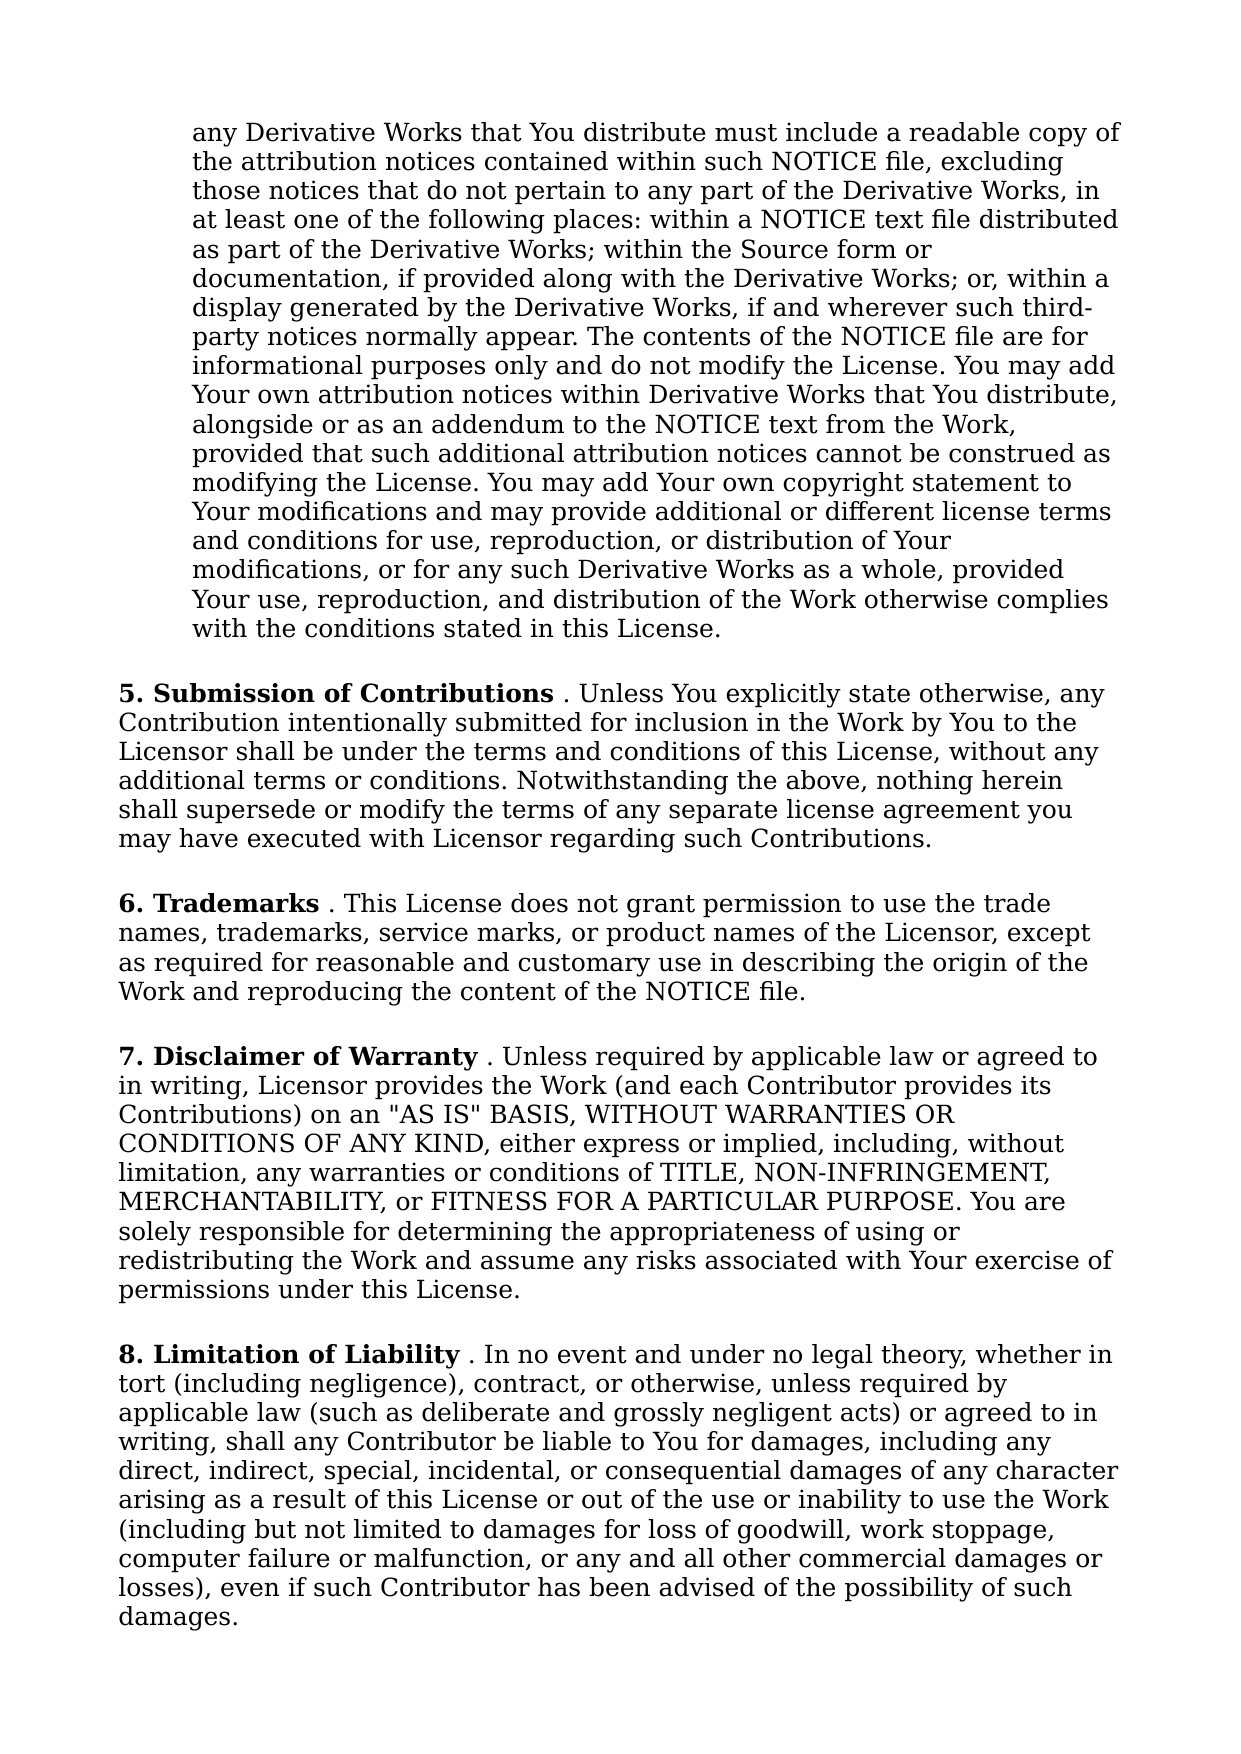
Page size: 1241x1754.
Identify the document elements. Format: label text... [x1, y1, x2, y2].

list any Derivative Works that You distribute must include a readable copy of the attribution notices contained within such NOTICE file, excluding those notices that do not pertain to any part of the Derivative Works, in at least one of the following places: within a NOTICE text file distributed as part of the Derivative Works; within the Source form or documentation, if provided along with the Derivative Works; or, within a display generated by the Derivative Works, if and wherever such third-party notices normally appear. The contents of the NOTICE file are for informational purposes only and do not modify the License. You may add Your own attribution notices within Derivative Works that You distribute, alongside or as an addendum to the NOTICE text from the Work, provided that such additional attribution notices cannot be construed as modifying the License. You may add Your own copyright statement to Your modifications and may provide additional or different license terms and conditions for use, reproduction, or distribution of Your modifications, or for any such Derivative Works as a whole, provided Your use, reproduction, and distribution of the Work otherwise complies with the conditions stated in this License. [162, 118, 1122, 643]
text 5. Submission of Contributions . Unless You explicitly state otherwise, any Contribution intentionally submitted for inclusion in the Work by You to the Licensor shall be under the terms and conditions of this License, without any additional terms or conditions. Notwithstanding the above, nothing herein shall supersede or modify the terms of any separate license agreement you may have executed with Licensor regarding such Contributions. [118, 678, 1122, 854]
text 6. Trademarks . This License does not grant permission to use the trade names, trademarks, service marks, or product names of the Licensor, except as required for reasonable and customary use in describing the origin of the Work and reproducing the content of the NOTICE file. [118, 889, 1122, 1006]
text 8. Limitation of Liability . In no event and under no legal theory, whether in tort (including negligence), contract, or otherwise, unless required by applicable law (such as deliberate and grossly negligent acts) or agreed to in writing, shall any Contributor be liable to You for damages, including any direct, indirect, special, incidental, or consequential damages of any character arising as a result of this License or out of the use or inability to use the Work (including but not limited to damages for loss of goodwill, work stoppage, computer failure or malfunction, or any and all other commercial damages or losses), even if such Contributor has been advised of the possibility of such damages. [118, 1339, 1122, 1631]
text 7. Disclaimer of Warranty . Unless required by applicable law or agreed to in writing, Licensor provides the Work (and each Contributor provides its Contributions) on an "AS IS" BASIS, WITHOUT WARRANTIES OR CONDITIONS OF ANY KIND, either express or implied, including, without limitation, any warranties or conditions of TITLE, NON-INFRINGEMENT, MERCHANTABILITY, or FITNESS FOR A PARTICULAR PURPOSE. You are solely responsible for determining the appropriateness of using or redistributing the Work and assume any risks associated with Your exercise of permissions under this License. [118, 1041, 1122, 1304]
